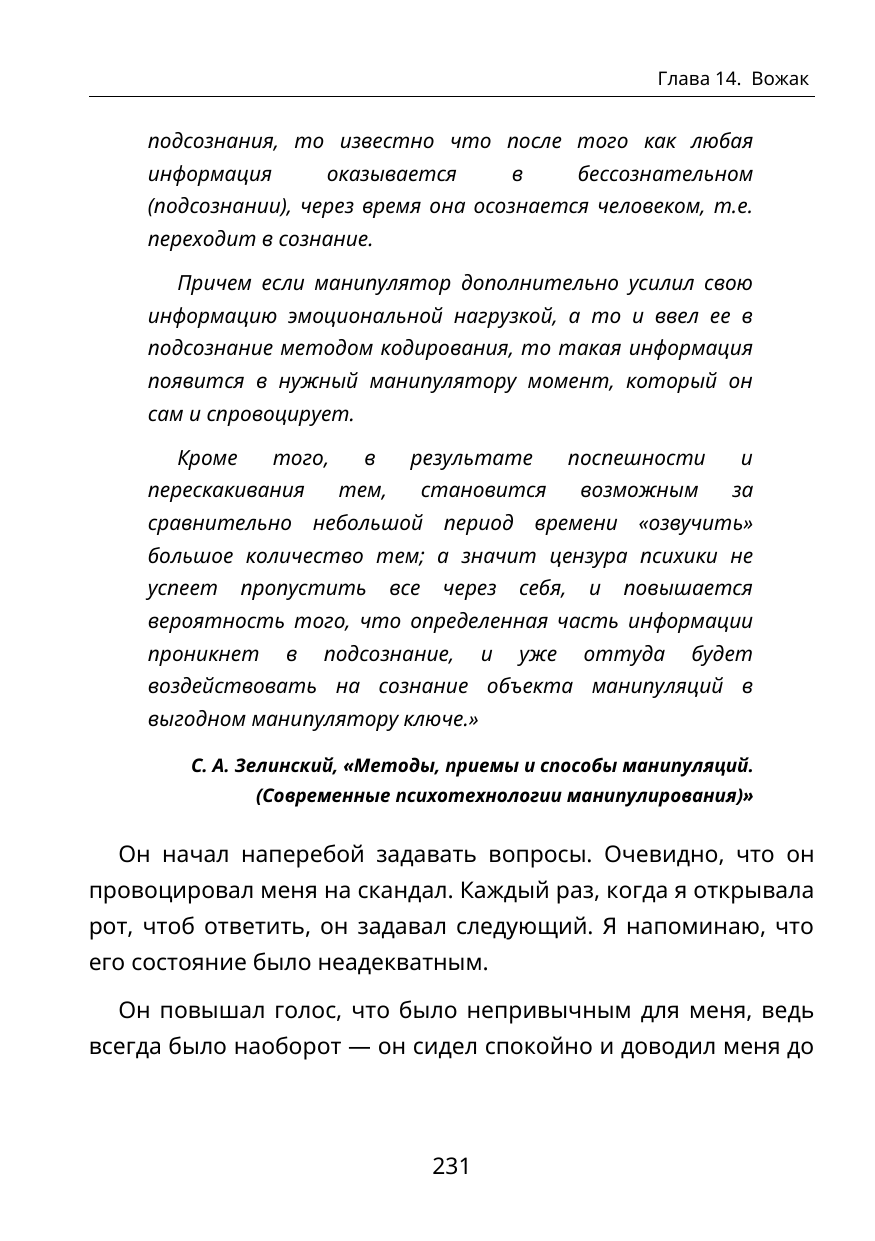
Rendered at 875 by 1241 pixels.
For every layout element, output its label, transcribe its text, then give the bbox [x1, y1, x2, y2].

text Кроме того, в результате поспешности и перескакивания тем, становится возможным за сравнительно небольшой период времени «озвучить» большое количество тем; а значит цензура психики не успеет пропустить все через себя, и повышается вероятность того, что определенная часть информации проникнет в подсознание, и уже оттуда будет воздействовать на сознание объекта манипуляций в выгодном манипулятору ключе.» [148, 443, 756, 732]
text Он начал наперебой задавать вопросы. Очевидно, что он провоцировал меня на скандал. Каждый раз, когда я открывала рот, чтоб ответить, он задавал следующий. Я напоминаю, что его состояние было неадекватным. [88, 838, 815, 977]
text С. А. Зелинский, «Методы, приемы и способы манипуляций. (Современные психотехнологии манипулирования)» [148, 748, 756, 808]
text Он повышал голос, что было непривычным для меня, ведь всегда было наоборот — он сидел спокойно и доводил меня до [88, 994, 815, 1061]
text Причем если манипулятор дополнительно усилил свою информацию эмоциональной нагрузкой, а то и ввел ее в подсознание методом кодирования, то такая информация появится в нужный манипулятору момент, который он сам и спровоцирует. [148, 268, 756, 427]
text подсознания, то известно что после того как любая информация оказывается в бессознательном (подсознании), через время она осознается человеком, т.е. переходит в сознание. [148, 126, 756, 252]
